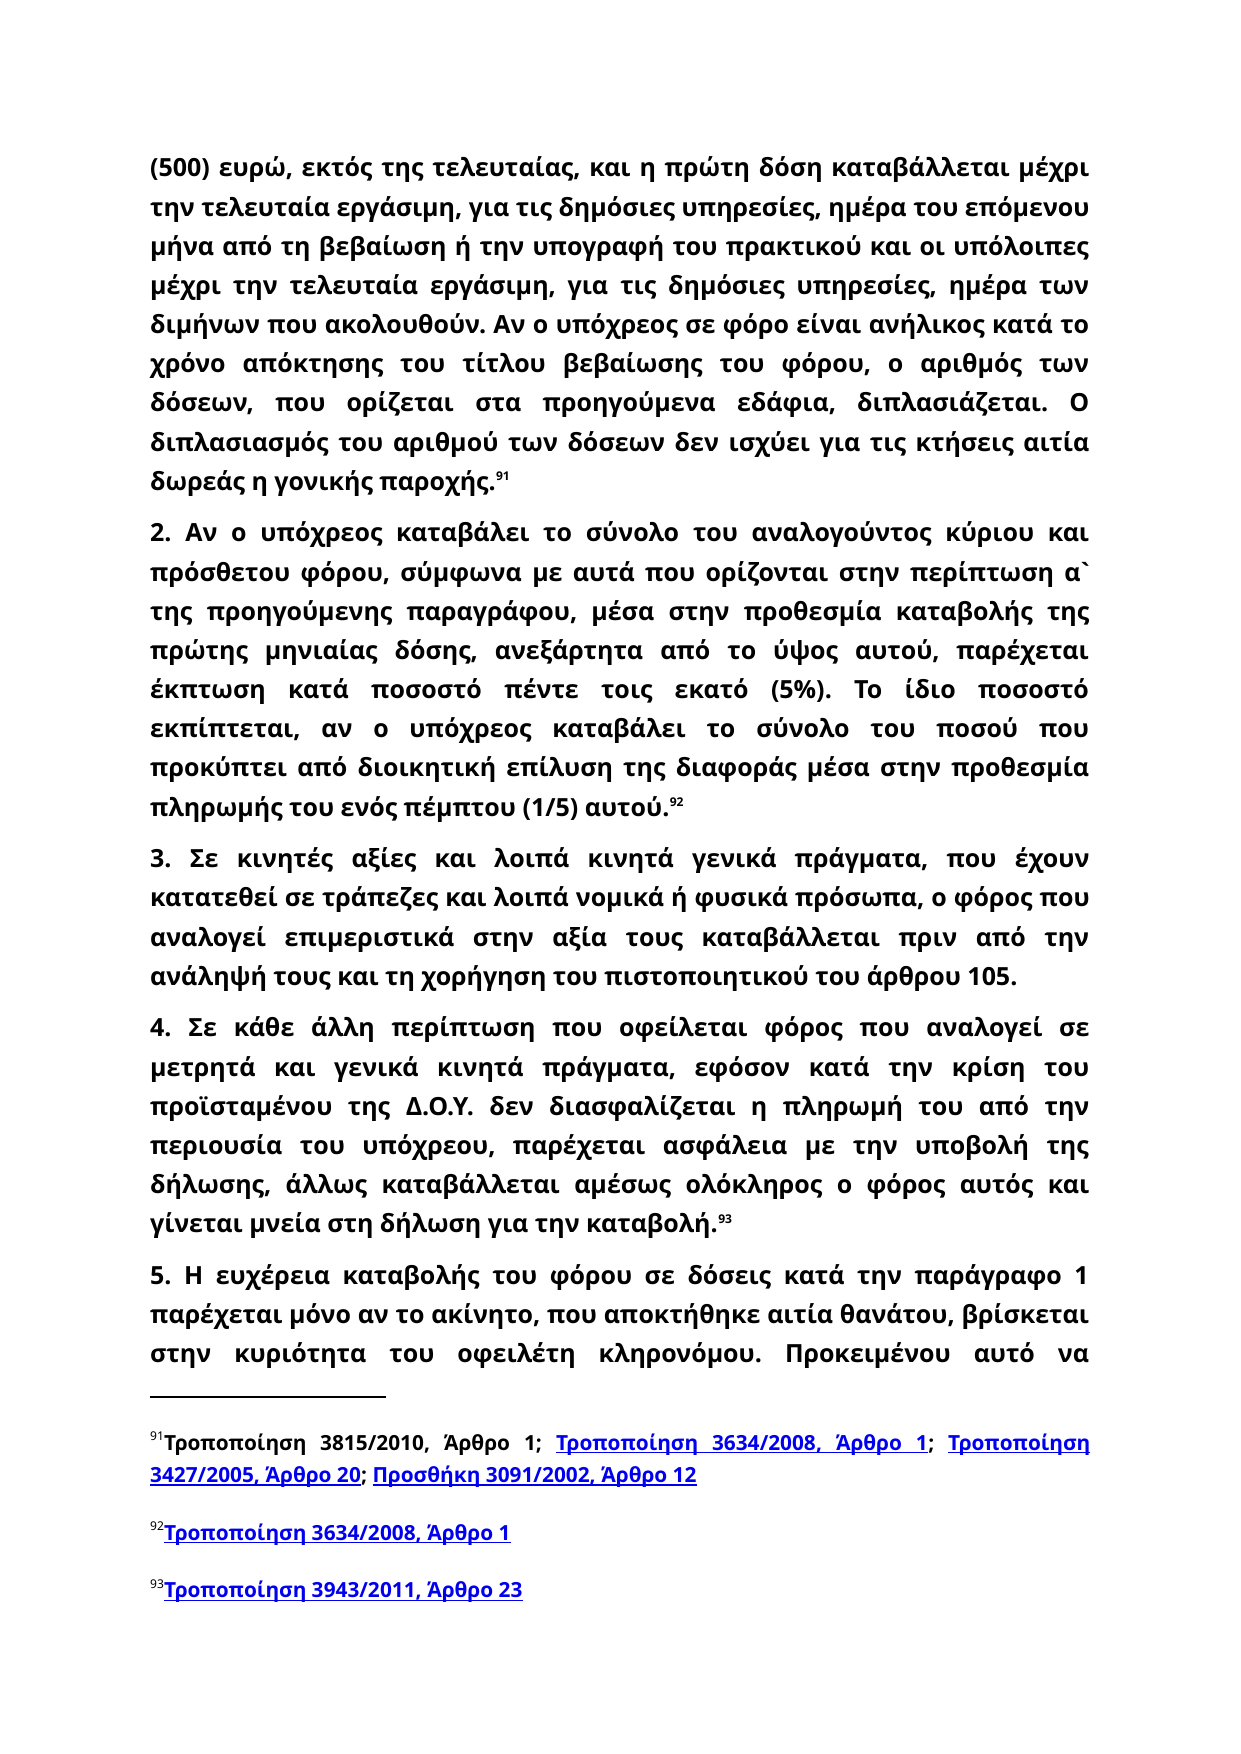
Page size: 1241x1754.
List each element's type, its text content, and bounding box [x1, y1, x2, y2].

text Τροποποίηση 3943/2011, Άρθρο 23 [150, 1576, 1090, 1604]
text (500) ευρώ, εκτός της τελευταίας, και η πρώτη δόση καταβάλλεται μέχρι την τελευταία εργάσιμη, για τις δημόσιες υπηρεσίες, ημέρα του επόμενου μήνα από τη βεβαίωση ή την υπογραφή του πρακτικού και οι υπόλοιπες μέχρι την τελευταία εργάσιμη, για τις δημόσιες υπηρεσίες, ημέρα των διμήνων που ακολουθούν. Αν ο υπόχρεος σε φόρο είναι ανήλικος κατά το χρόνο απόκτησης του τίτλου βεβαίωσης του φόρου, ο αριθμός των δόσεων, που ορίζεται στα προηγούμενα εδάφια, διπλασιάζεται. Ο διπλασιασμός του αριθμού των δόσεων δεν ισχύει για τις κτήσεις αιτία δωρεάς η γονικής παροχής. [150, 150, 1090, 497]
text Τροποποίηση 3815/2010, Άρθρο 1; Τροποποίηση 3634/2008, Άρθρο 1; Τροποποίηση 3427/2005, Άρθρο 20; Προσθήκη 3091/2002, Άρθρο 12 [150, 1428, 1090, 1489]
text 2. Αν ο υπόχρεος καταβάλει το σύνολο του αναλογούντος κύριου και πρόσθετου φόρου, σύμφωνα με αυτά που ορίζονται στην περίπτωση α` της προηγούμενης παραγράφου, μέσα στην προθεσμία καταβολής της πρώτης µηνιαίας δόσης, ανεξάρτητα από το ύψος αυτού, παρέχεται έκπτωση κατά ποσοστό πέντε τοις εκατό (5%). Το ίδιο ποσοστό εκπίπτεται, αν ο υπόχρεος καταβάλει το σύνολο του ποσού που προκύπτει από διοικητική επίλυση της διαφοράς μέσα στην προθεσμία πληρωμής του ενός πέμπτου (1/5) αυτού. [150, 515, 1090, 823]
text 4. Σε κάθε άλλη περίπτωση που οφείλεται φόρος που αναλογεί σε μετρητά και γενικά κινητά πράγματα, εφόσον κατά την κρίση του προϊσταμένου της Δ.Ο.Υ. δεν διασφαλίζεται η πληρωμή του από την περιουσία του υπόχρεου, παρέχεται ασφάλεια με την υποβολή της δήλωσης, άλλως καταβάλλεται αμέσως ολόκληρος ο φόρος αυτός και γίνεται μνεία στη δήλωση για την καταβολή. [150, 1010, 1090, 1240]
text 3. Σε κινητές αξίες και λοιπά κινητά γενικά πράγματα, που έχουν κατατεθεί σε τράπεζες και λοιπά νομικά ή φυσικά πρόσωπα, ο φόρος που αναλογεί επιμεριστικά στην αξία τους καταβάλλεται πριν από την ανάληψή τους και τη χορήγηση του πιστοποιητικού του άρθρου 105. [150, 841, 1090, 992]
text Τροποποίηση 3634/2008, Άρθρο 1 [150, 1518, 1090, 1546]
text 5. Η ευχέρεια καταβολής του φόρου σε δόσεις κατά την παράγραφο 1 παρέχεται μόνο αν το ακίνητο, που αποκτήθηκε αιτία θανάτου, βρίσκεται στην κυριότητα του οφειλέτη κληρονόμου. Προκειμένου αυτό να [150, 1257, 1090, 1370]
